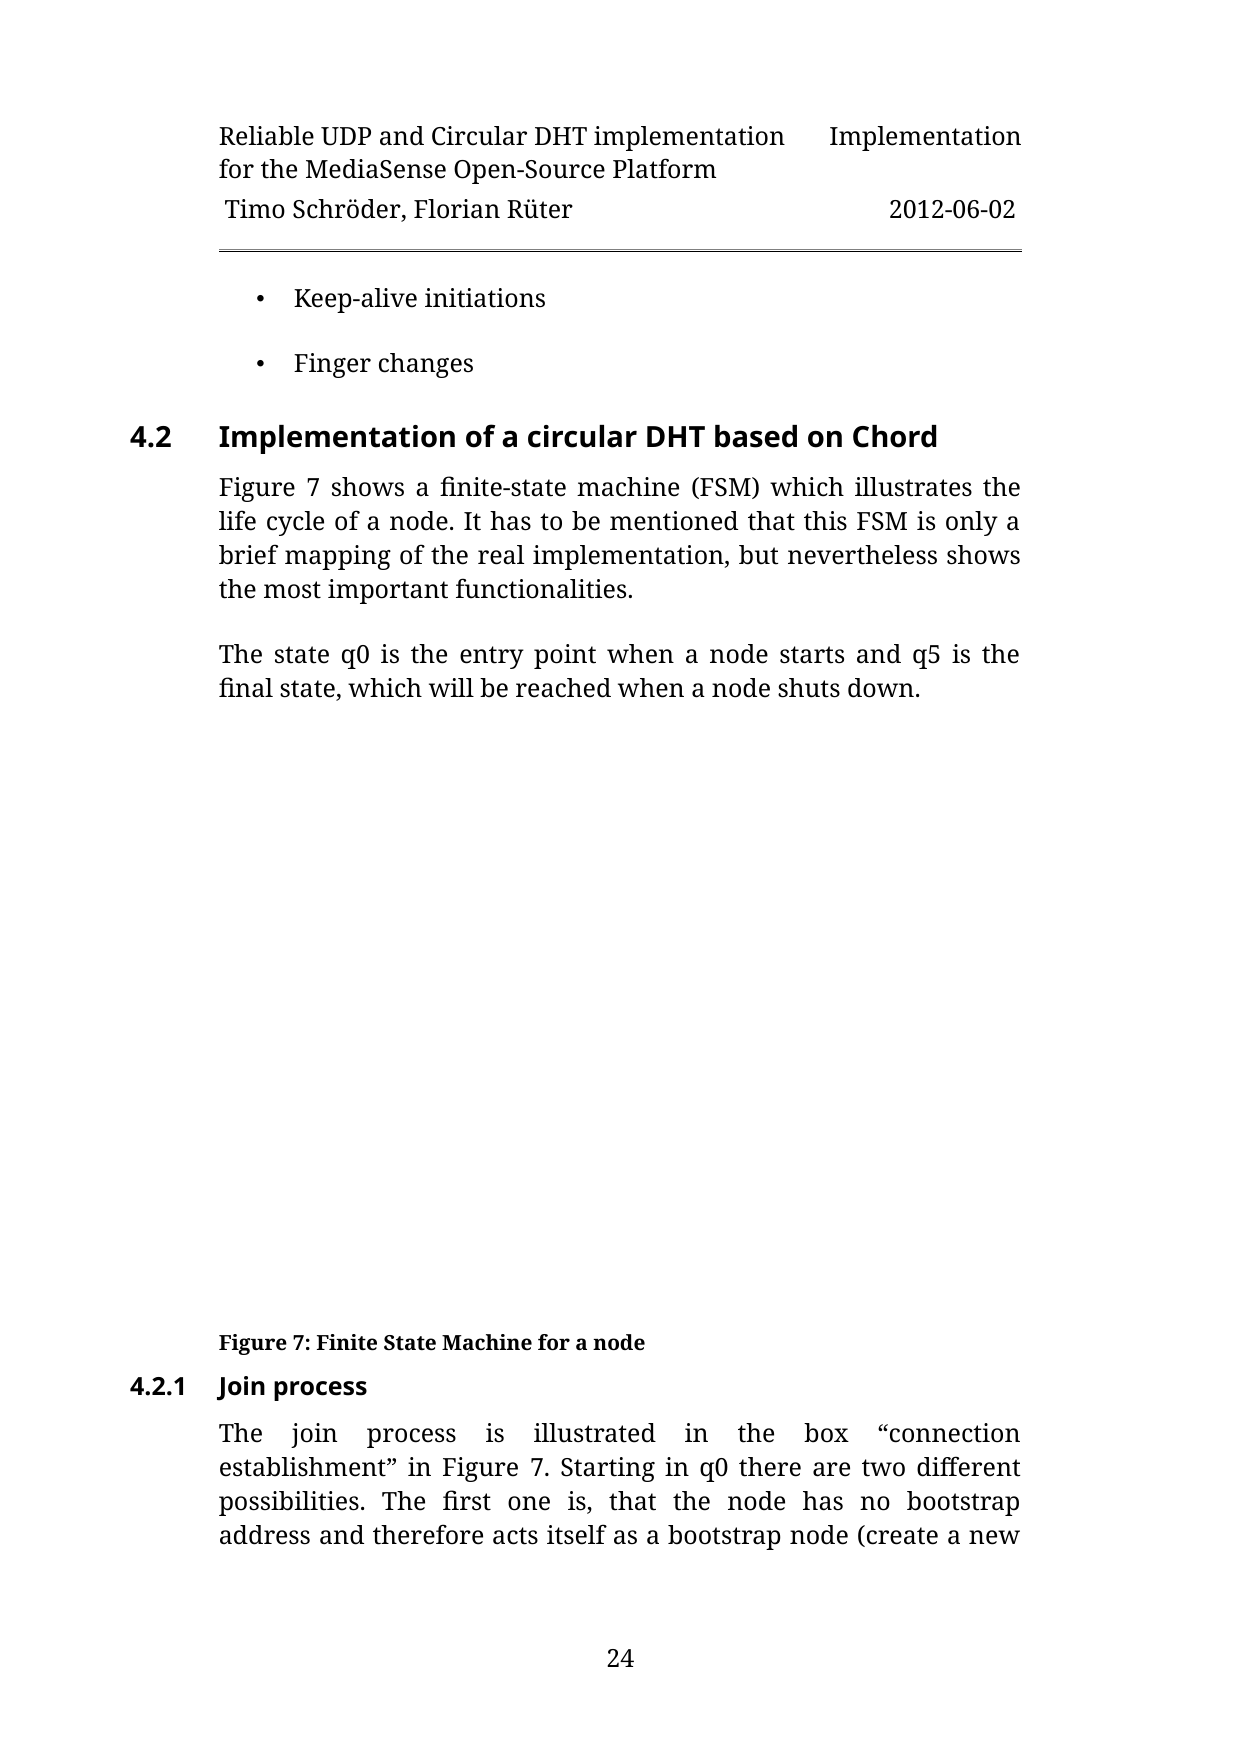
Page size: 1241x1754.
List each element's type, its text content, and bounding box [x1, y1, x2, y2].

list Finger changes [256, 346, 1022, 379]
text The join process is illustrated in the box “connection establishment” in Figure 7. Starting in q0 there are two different possibilities. The first one is, that the node has no bootstrap address and therefore acts itself as a bootstrap node (create a new [218, 1416, 1022, 1552]
list Keep-alive initiations [256, 281, 1022, 315]
text The state q0 is the entry point when a node starts and q5 is the final state, which will be reached when a node shuts down. [218, 636, 1022, 704]
subtitle Implementation of a circular DHT based on Chord [130, 417, 1022, 456]
subtitle Join process [130, 1369, 1022, 1403]
text Figure 7 shows a finite-state machine (FSM) which illustrates the life cycle of a node. It has to be mentioned that this FSM is only a brief mapping of the real implementation, but nevertheless shows the most important functionalities. [218, 469, 1022, 606]
text Figure 7: Finite State Machine for a node [218, 742, 1017, 1356]
